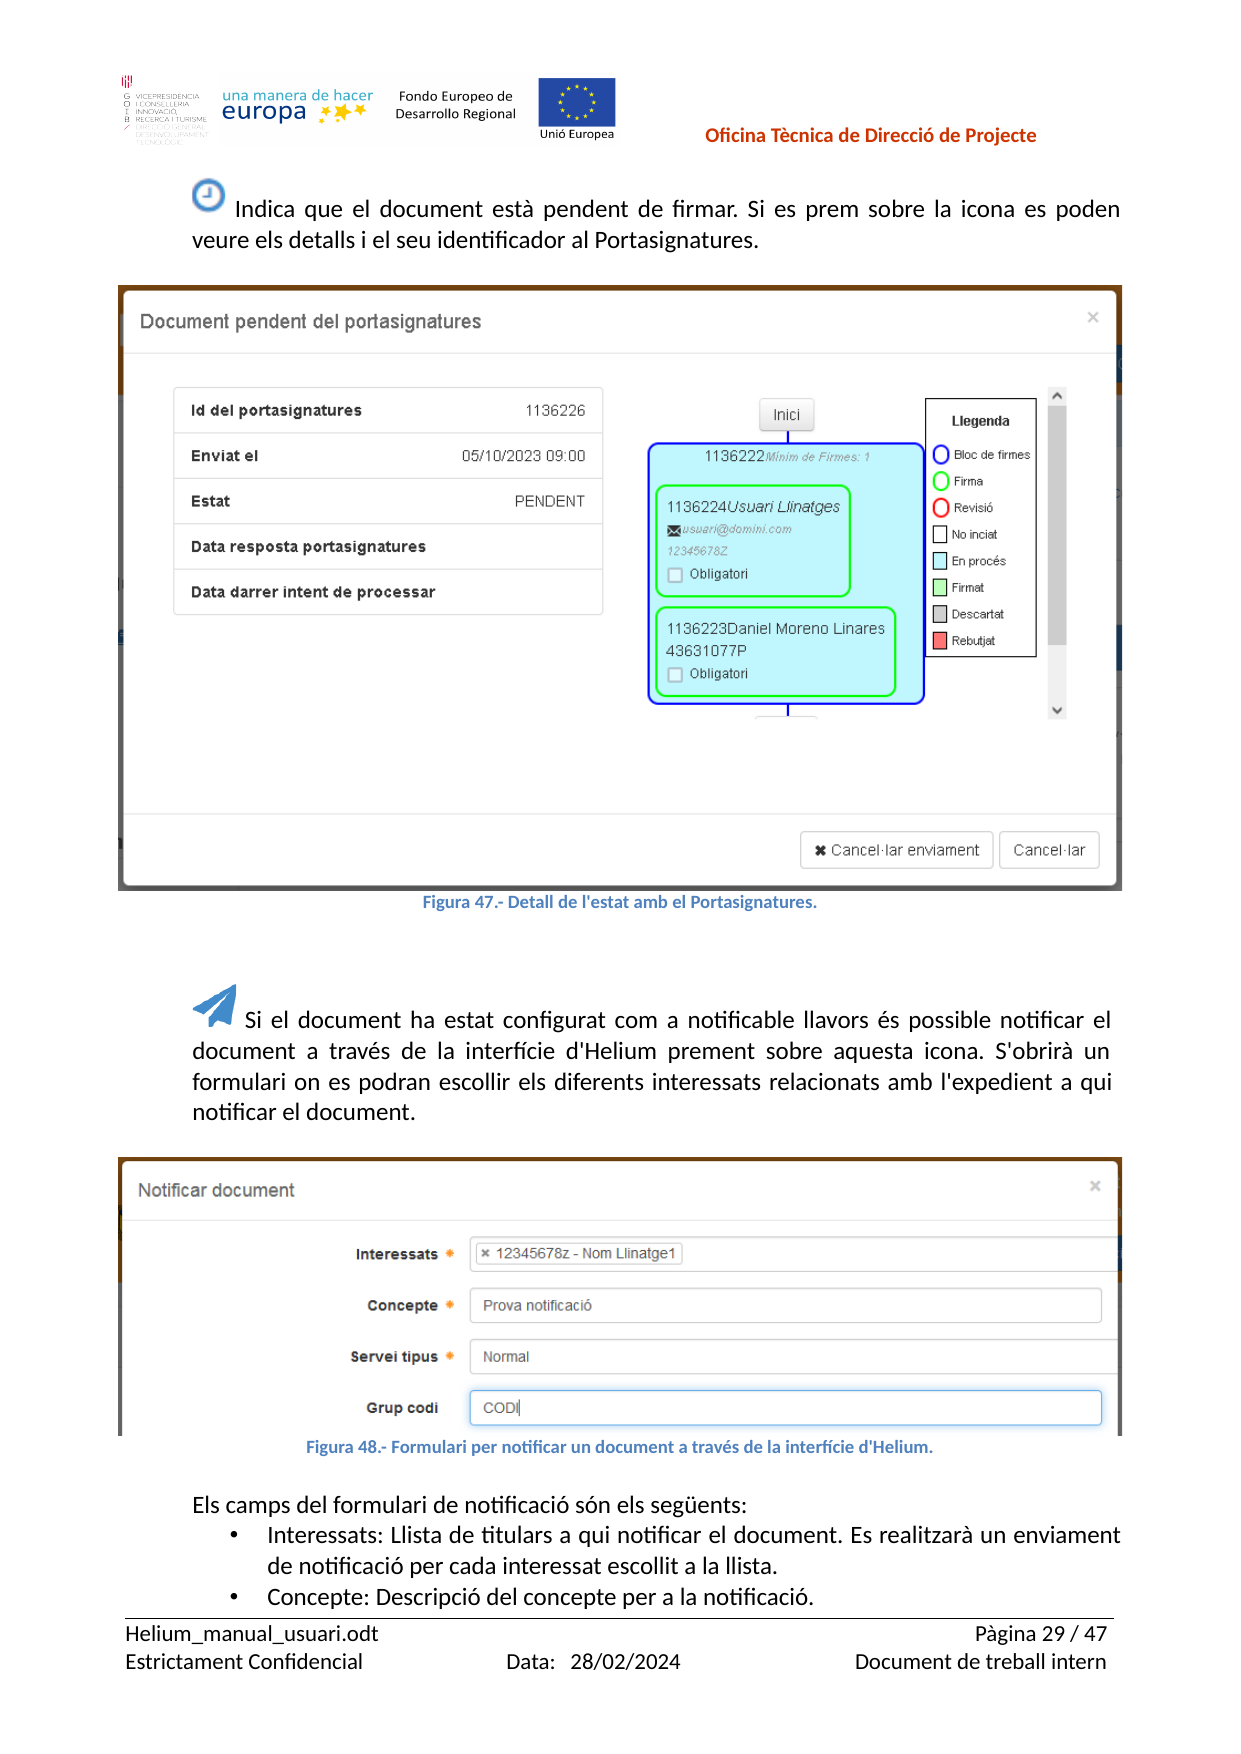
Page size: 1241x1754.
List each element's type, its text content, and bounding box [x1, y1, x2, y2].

picture [191, 177, 226, 213]
picture [118, 285, 1123, 891]
text Indica que el document està pendent de firmar. Si es prem sobre la icona es poden veure els detalls i el seu identificador al Portasignatures. [192, 178, 1122, 254]
picture [118, 73, 213, 147]
list Interessats: Llista de titulars a qui notificar el document. Es realitzarà un enviament de notificació per cada interessat escollit a la llista. [229, 1519, 1122, 1581]
picture [191, 979, 237, 1027]
text Figura 48.- Formulari per notificar un document a través de la interfície d'Helium. [118, 1436, 1122, 1458]
text Els camps del formulari de notificació són els següents: [118, 1489, 1122, 1519]
text Si el document ha estat configurat com a notificable llavors és possible notificar el document a través de la interfície d'Helium prement sobre aquesta icona. S'obrirà un formulari on es podran escollir els diferents interessats relacionats amb l'expedient a qui notificar el document. [118, 1005, 1122, 1127]
picture [118, 1157, 1123, 1436]
text Figura 47.- Detall de l'estat amb el Portasignatures. [118, 891, 1122, 913]
list Concepte: Descripció del concepte per a la notificació. [229, 1581, 1122, 1611]
picture [219, 73, 621, 147]
